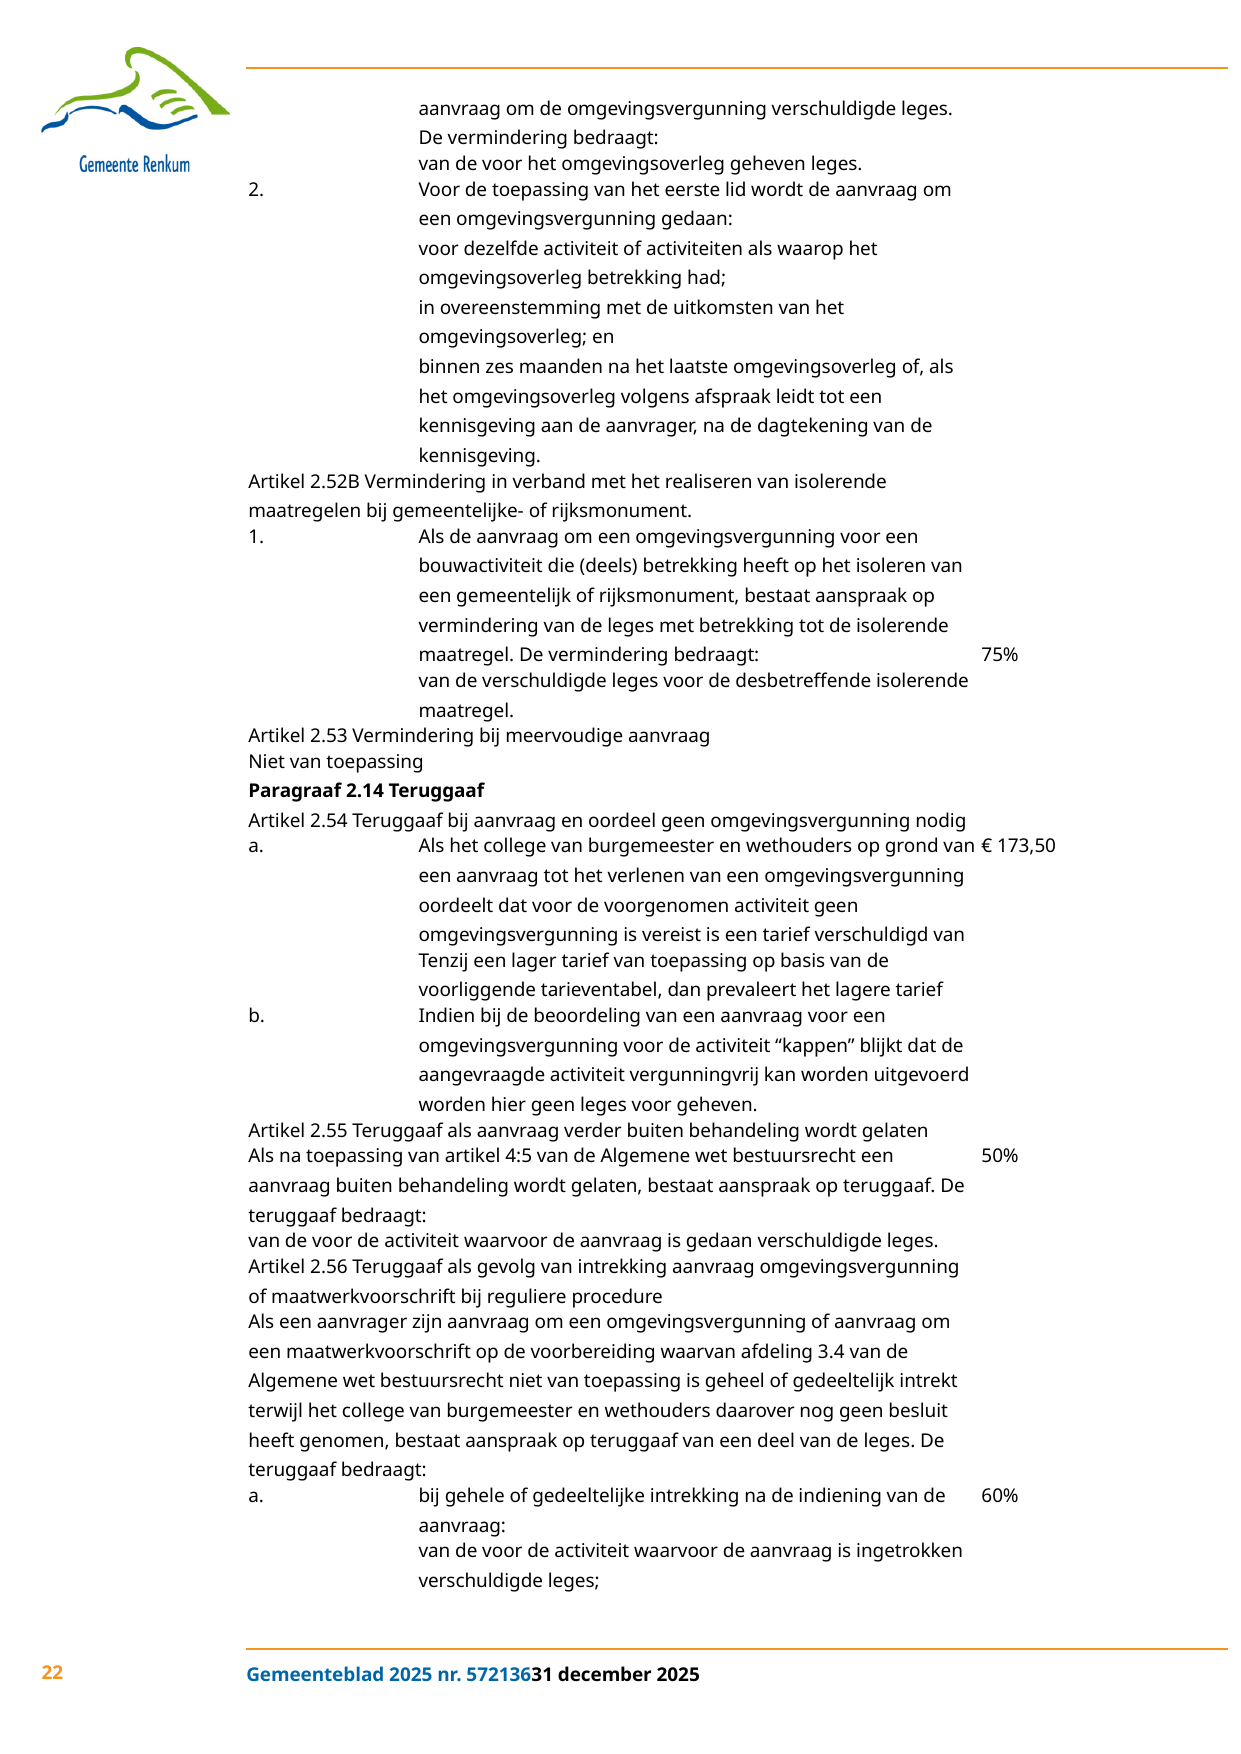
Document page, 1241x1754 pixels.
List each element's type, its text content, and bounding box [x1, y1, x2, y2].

table_cell aanvraag om de omgevingsvergunning verschuldigde leges. De vermindering bedraagt: [418, 95, 981, 150]
picture [41, 47, 231, 172]
table_cell Niet van toepassing [248, 748, 981, 774]
table_cell b. [248, 1003, 418, 1117]
table_cell Als na toepassing van artikel 4:5 van de Algemene wet bestuursrecht een aanvraag buiten behandeling wordt gelaten, bestaat aanspraak op teruggaaf. De teruggaaf bedraagt: [248, 1143, 981, 1227]
table_cell Als de aanvraag om een omgevingsvergunning voor een bouwactiviteit die (deels) betrekking heeft op het isoleren van een gemeentelijk of rijksmonument, bestaat aanspraak op vermindering van de leges met betrekking tot de isolerende maatregel. De vermindering bedraagt: [418, 523, 981, 667]
table_cell [248, 947, 418, 1002]
table_cell 60% [981, 1482, 1152, 1537]
table_cell Tenzij een lager tarief van toepassing op basis van de voorliggende tarieventabel, dan prevaleert het lagere tarief [418, 947, 981, 1002]
table_cell € 173,50 [981, 833, 1152, 947]
table_cell [981, 1309, 1152, 1482]
table_cell 50% [981, 1143, 1152, 1227]
text Paragraaf 2.14 Teruggaaf [248, 777, 1152, 803]
table_header [981, 807, 1152, 833]
table_cell Artikel 2.53 Vermindering bij meervoudige aanvraag [248, 723, 981, 748]
table_cell Artikel 2.52B Vermindering in verband met het realiseren van isolerende maatregelen bij gemeentelijke- of rijksmonument. [248, 468, 981, 523]
table_cell Artikel 2.56 Teruggaaf als gevolg van intrekking aanvraag omgevingsvergunning of maatwerkvoorschrift bij reguliere procedure [248, 1253, 981, 1308]
table_cell Artikel 2.55 Teruggaaf als aanvraag verder buiten behandeling wordt gelaten [248, 1117, 981, 1143]
table_cell [981, 150, 1152, 176]
table_cell [981, 1117, 1152, 1143]
table_cell van de voor het omgevingsoverleg geheven leges. [418, 150, 981, 176]
table_cell [248, 1538, 418, 1593]
table_cell [248, 667, 418, 722]
table_cell [981, 1538, 1152, 1593]
table_cell Indien bij de beoordeling van een aanvraag voor een omgevingsvergunning voor de activiteit “kappen” blijkt dat de aangevraagde activiteit vergunningvrij kan worden uitgevoerd worden hier geen leges voor geheven. [418, 1003, 981, 1117]
table_cell [981, 1253, 1152, 1308]
table_cell [981, 947, 1152, 1002]
table_cell [981, 1228, 1152, 1253]
table_cell a. [248, 833, 418, 947]
table_cell [248, 150, 418, 176]
table_cell van de voor de activiteit waarvoor de aanvraag is gedaan verschuldigde leges. [248, 1228, 981, 1253]
table_cell 2. [248, 176, 418, 468]
table_cell a. [248, 1482, 418, 1537]
table_cell 1. [248, 523, 418, 667]
table_cell [981, 176, 1152, 468]
table_cell [981, 748, 1152, 774]
table_cell van de voor de activiteit waarvoor de aanvraag is ingetrokken verschuldigde leges; [418, 1538, 981, 1593]
table_cell van de verschuldigde leges voor de desbetreffende isolerende maatregel. [418, 667, 981, 722]
table_cell Als een aanvrager zijn aanvraag om een omgevingsvergunning of aanvraag om een maatwerkvoorschrift op de voorbereiding waarvan afdeling 3.4 van de Algemene wet bestuursrecht niet van toepassing is geheel of gedeeltelijk intrekt terwijl het college van burgemeester en wethouders daarover nog geen besluit heeft genomen, bestaat aanspraak op teruggaaf van een deel van de leges. De teruggaaf bedraagt: [248, 1309, 981, 1482]
table_cell [981, 723, 1152, 748]
table_cell bij gehele of gedeeltelijke intrekking na de indiening van de aanvraag: [418, 1482, 981, 1537]
table_header Artikel 2.54 Teruggaaf bij aanvraag en oordeel geen omgevingsvergunning nodig [248, 807, 981, 833]
table_cell [981, 468, 1152, 523]
table_cell Als het college van burgemeester en wethouders op grond van een aanvraag tot het verlenen van een omgevingsvergunning oordeelt dat voor de voorgenomen activiteit geen omgevingsvergunning is vereist is een tarief verschuldigd van [418, 833, 981, 947]
table_cell Voor de toepassing van het eerste lid wordt de aanvraag om een omgevingsvergunning gedaan: voor dezelfde activiteit of activiteiten als waarop het omgevingsoverleg betrekking had; in overeenstemming met de uitkomsten van het omgevingsoverleg; en binnen zes maanden na het laatste omgevingsoverleg of, als het omgevingsoverleg volgens afspraak leidt tot een kennisgeving aan de aanvrager, na de dagtekening van de kennisgeving. [418, 176, 981, 468]
table_cell 75% [981, 523, 1152, 667]
table_cell [981, 1003, 1152, 1117]
table_cell [248, 95, 418, 150]
table_cell [981, 95, 1152, 150]
table_cell [981, 667, 1152, 722]
